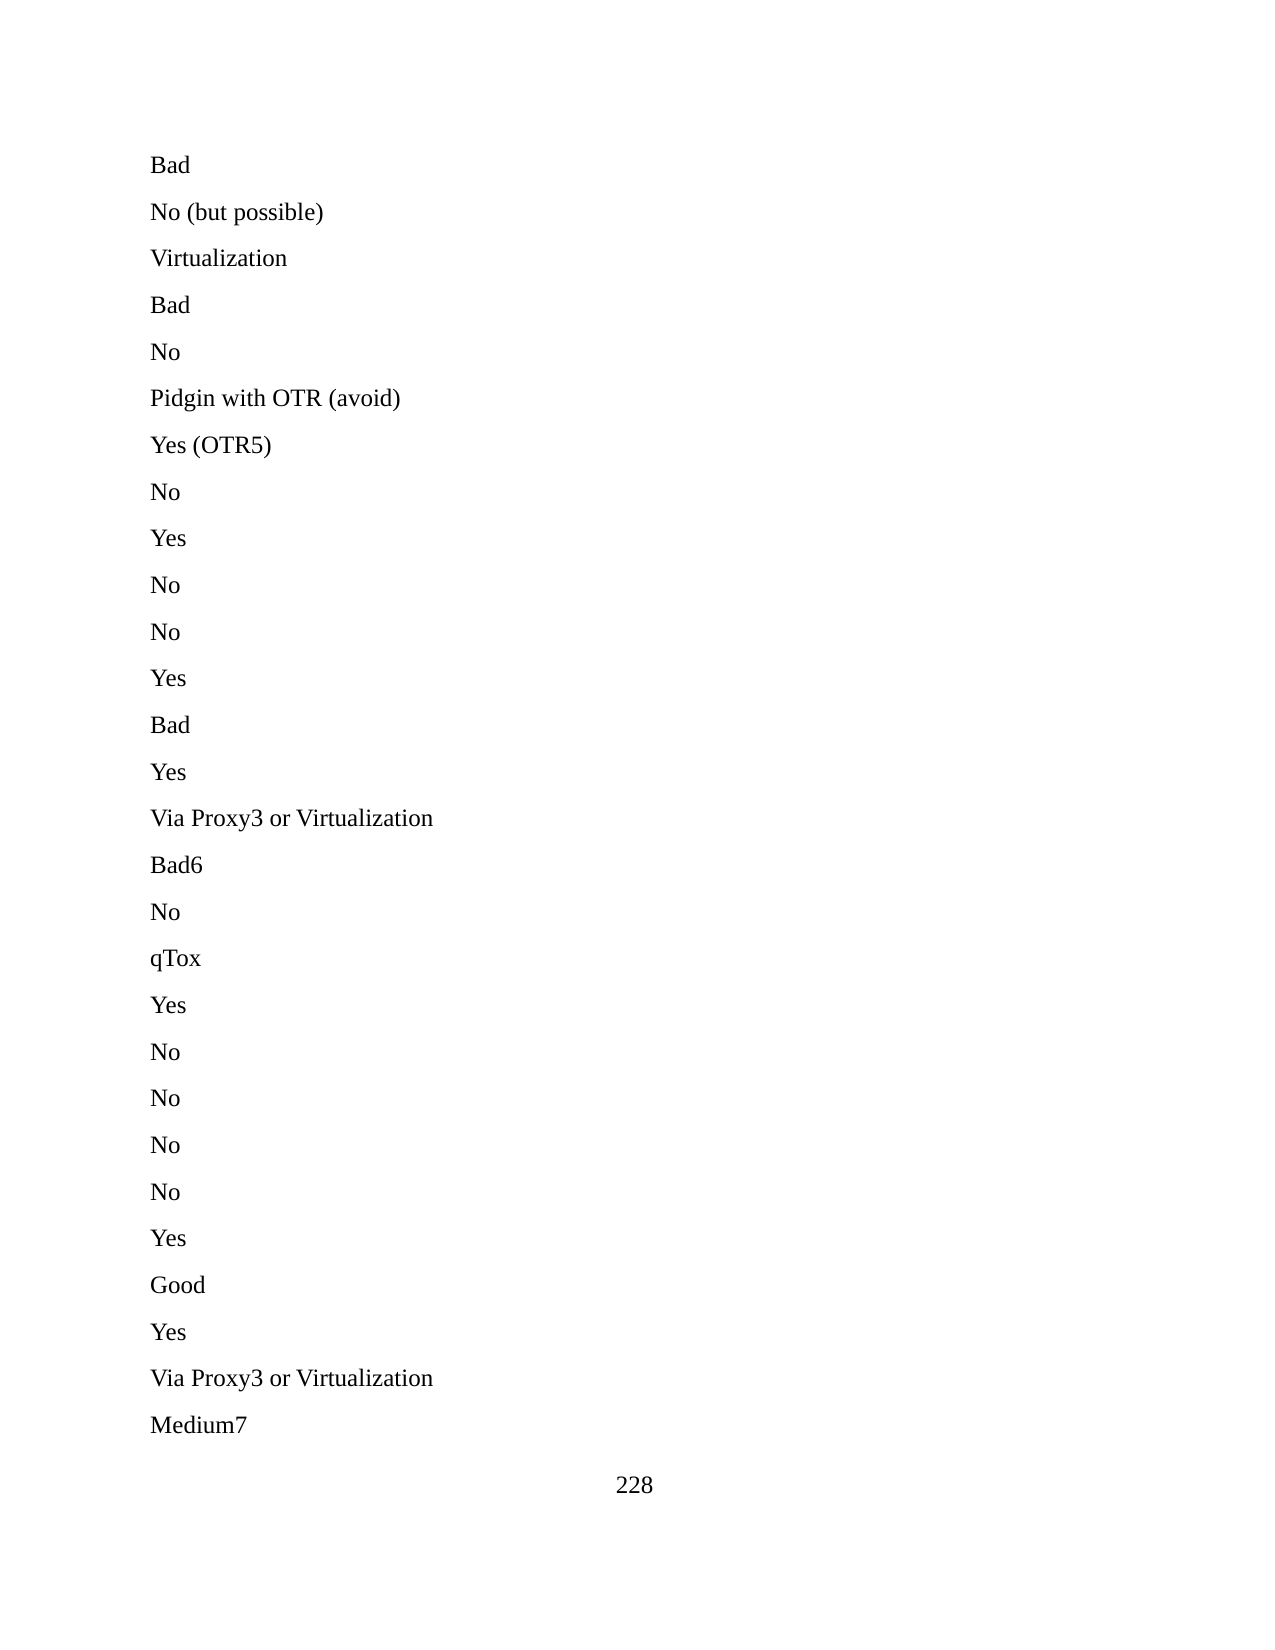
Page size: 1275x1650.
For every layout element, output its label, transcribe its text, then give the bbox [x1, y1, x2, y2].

text Yes [150, 523, 1125, 552]
text Bad [150, 290, 1125, 319]
text Good [150, 1270, 1125, 1299]
text No [150, 337, 1125, 365]
text No [150, 1130, 1125, 1159]
text No [150, 570, 1125, 599]
text Medium7 [150, 1410, 1125, 1439]
text No [150, 1037, 1125, 1065]
text Yes [150, 1317, 1125, 1345]
text Bad6 [150, 850, 1125, 879]
text Pidgin with OTR (avoid) [150, 383, 1125, 412]
text qTox [150, 943, 1125, 972]
text No [150, 617, 1125, 645]
text No [150, 1177, 1125, 1205]
text Via Proxy3 or Virtualization [150, 803, 1125, 832]
text Yes [150, 663, 1125, 692]
text No (but possible) [150, 197, 1125, 225]
text Yes [150, 990, 1125, 1019]
text Yes [150, 1223, 1125, 1252]
text No [150, 477, 1125, 505]
text Yes (OTR5) [150, 430, 1125, 459]
text Yes [150, 757, 1125, 785]
text Bad [150, 150, 1125, 179]
text No [150, 897, 1125, 925]
text No [150, 1083, 1125, 1112]
text Via Proxy3 or Virtualization [150, 1363, 1125, 1392]
text Virtualization [150, 243, 1125, 272]
text Bad [150, 710, 1125, 739]
